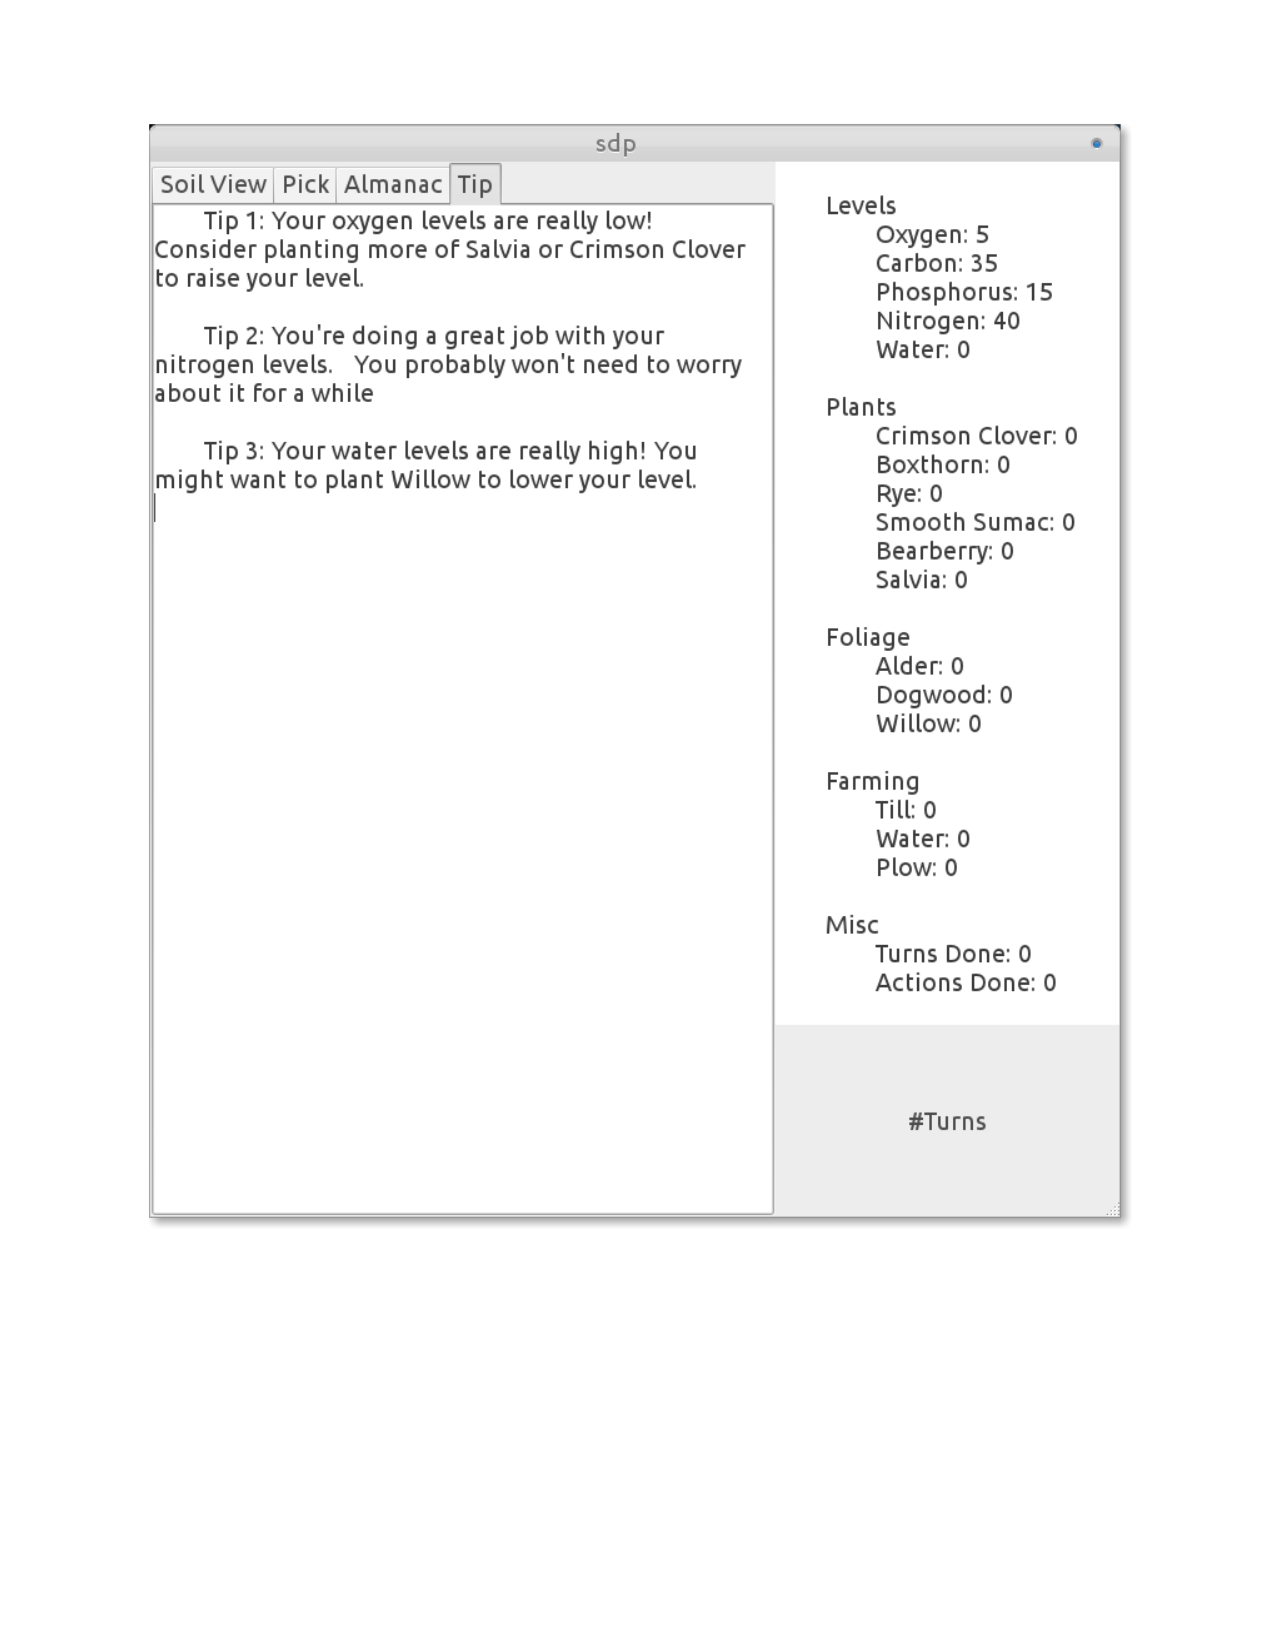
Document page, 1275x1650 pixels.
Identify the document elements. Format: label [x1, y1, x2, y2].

picture [143, 118, 1132, 1229]
